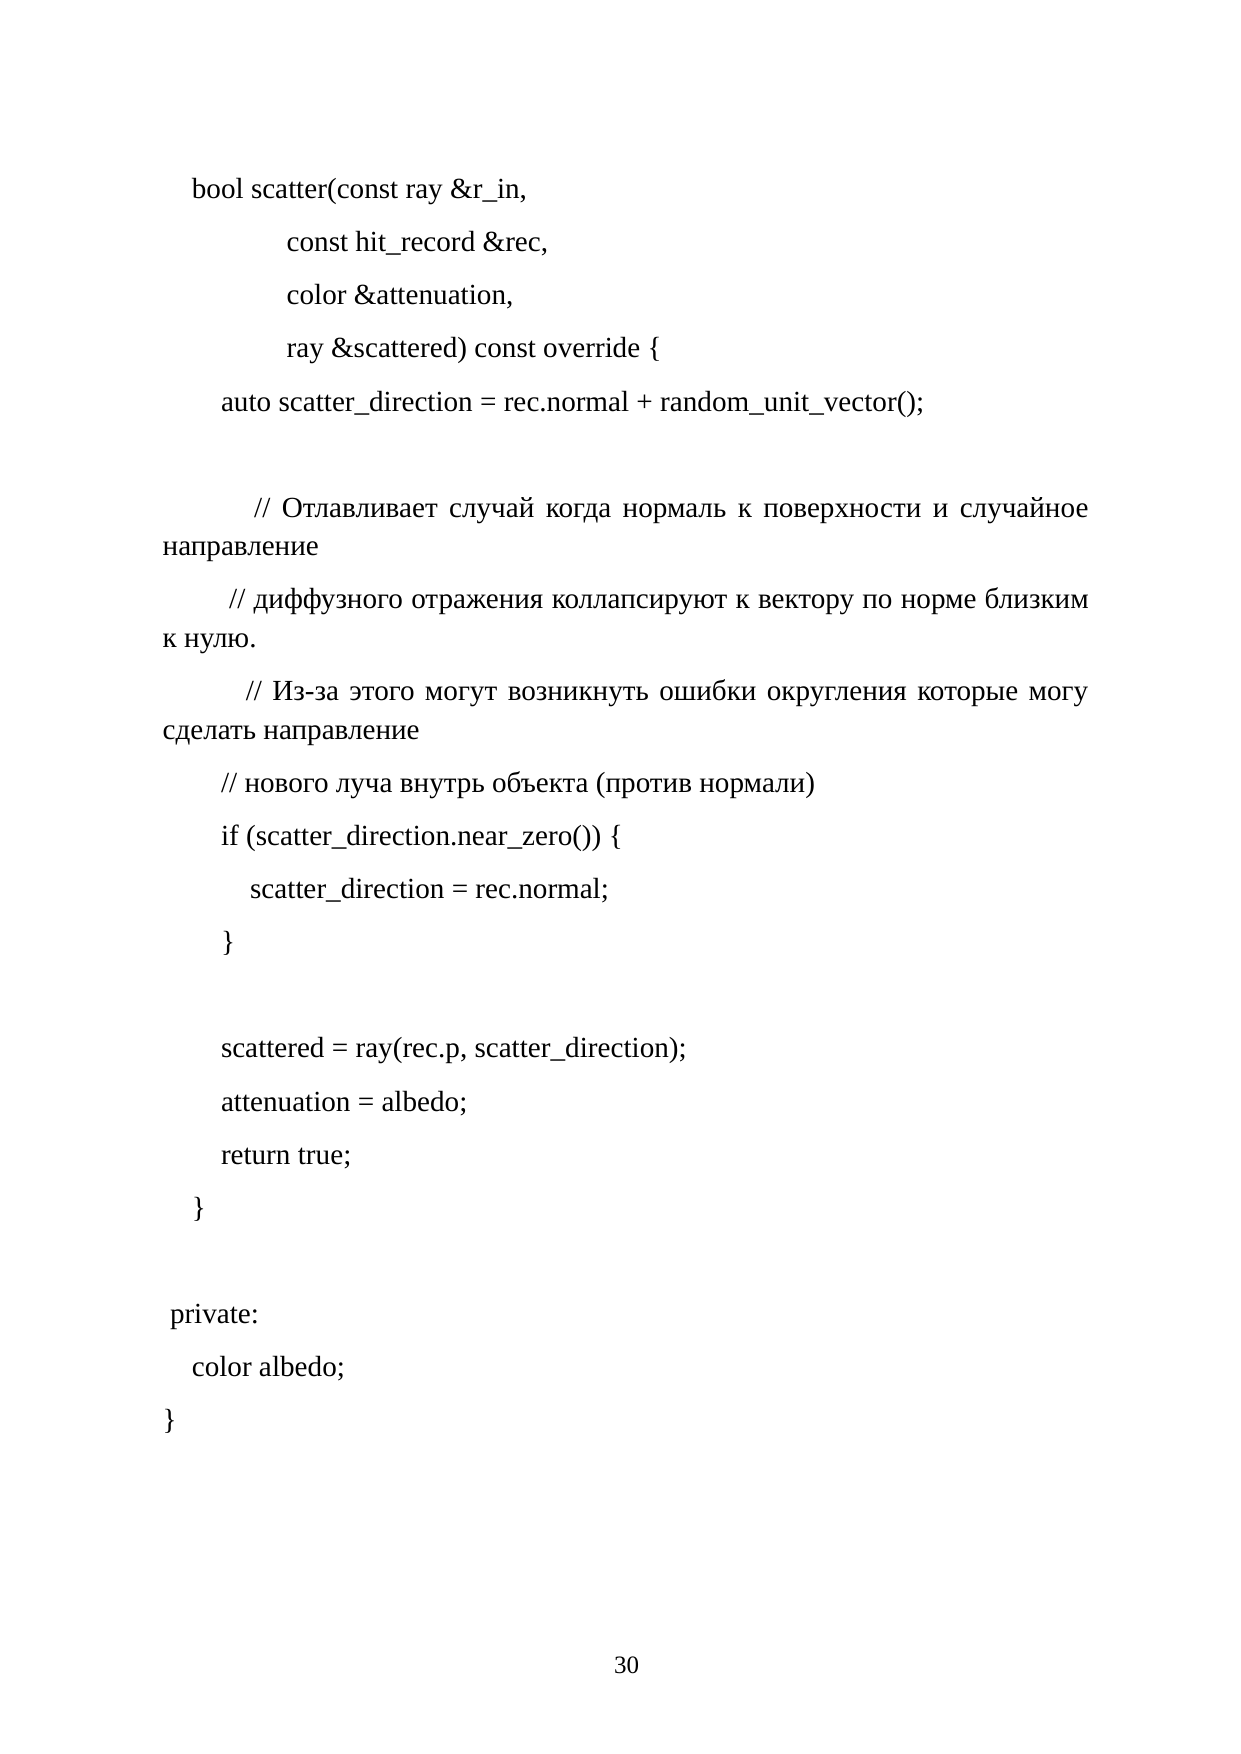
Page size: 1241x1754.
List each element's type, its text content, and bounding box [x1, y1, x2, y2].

text } [162, 924, 1090, 958]
text private: [162, 1296, 1090, 1330]
text // Из-за этого могут возникнуть ошибки округления которые могу сделать направление [162, 673, 1090, 745]
text bool scatter(const ray &r_in, [162, 171, 1090, 205]
text // диффузного отражения коллапсируют к вектору по норме близким к нулю. [162, 582, 1090, 654]
text // Отлавливает случай когда нормаль к поверхности и случайное направление [162, 490, 1090, 562]
text ray &scattered) const override { [162, 331, 1090, 364]
text return true; [162, 1137, 1090, 1170]
text if (scatter_direction.near_zero()) { [162, 818, 1090, 852]
text attenuation = albedo; [162, 1084, 1090, 1117]
text color &attenuation, [162, 277, 1090, 311]
text } [162, 1190, 1090, 1223]
text scatter_direction = rec.normal; [162, 871, 1090, 905]
text // нового луча внутрь объекта (против нормали) [162, 765, 1090, 798]
text color albedo; [162, 1349, 1090, 1383]
text auto scatter_direction = rec.normal + random_unit_vector(); [162, 384, 1090, 417]
text scattered = ray(rec.p, scatter_direction); [162, 1031, 1090, 1064]
text } [162, 1402, 1090, 1436]
text const hit_record &rec, [162, 224, 1090, 258]
